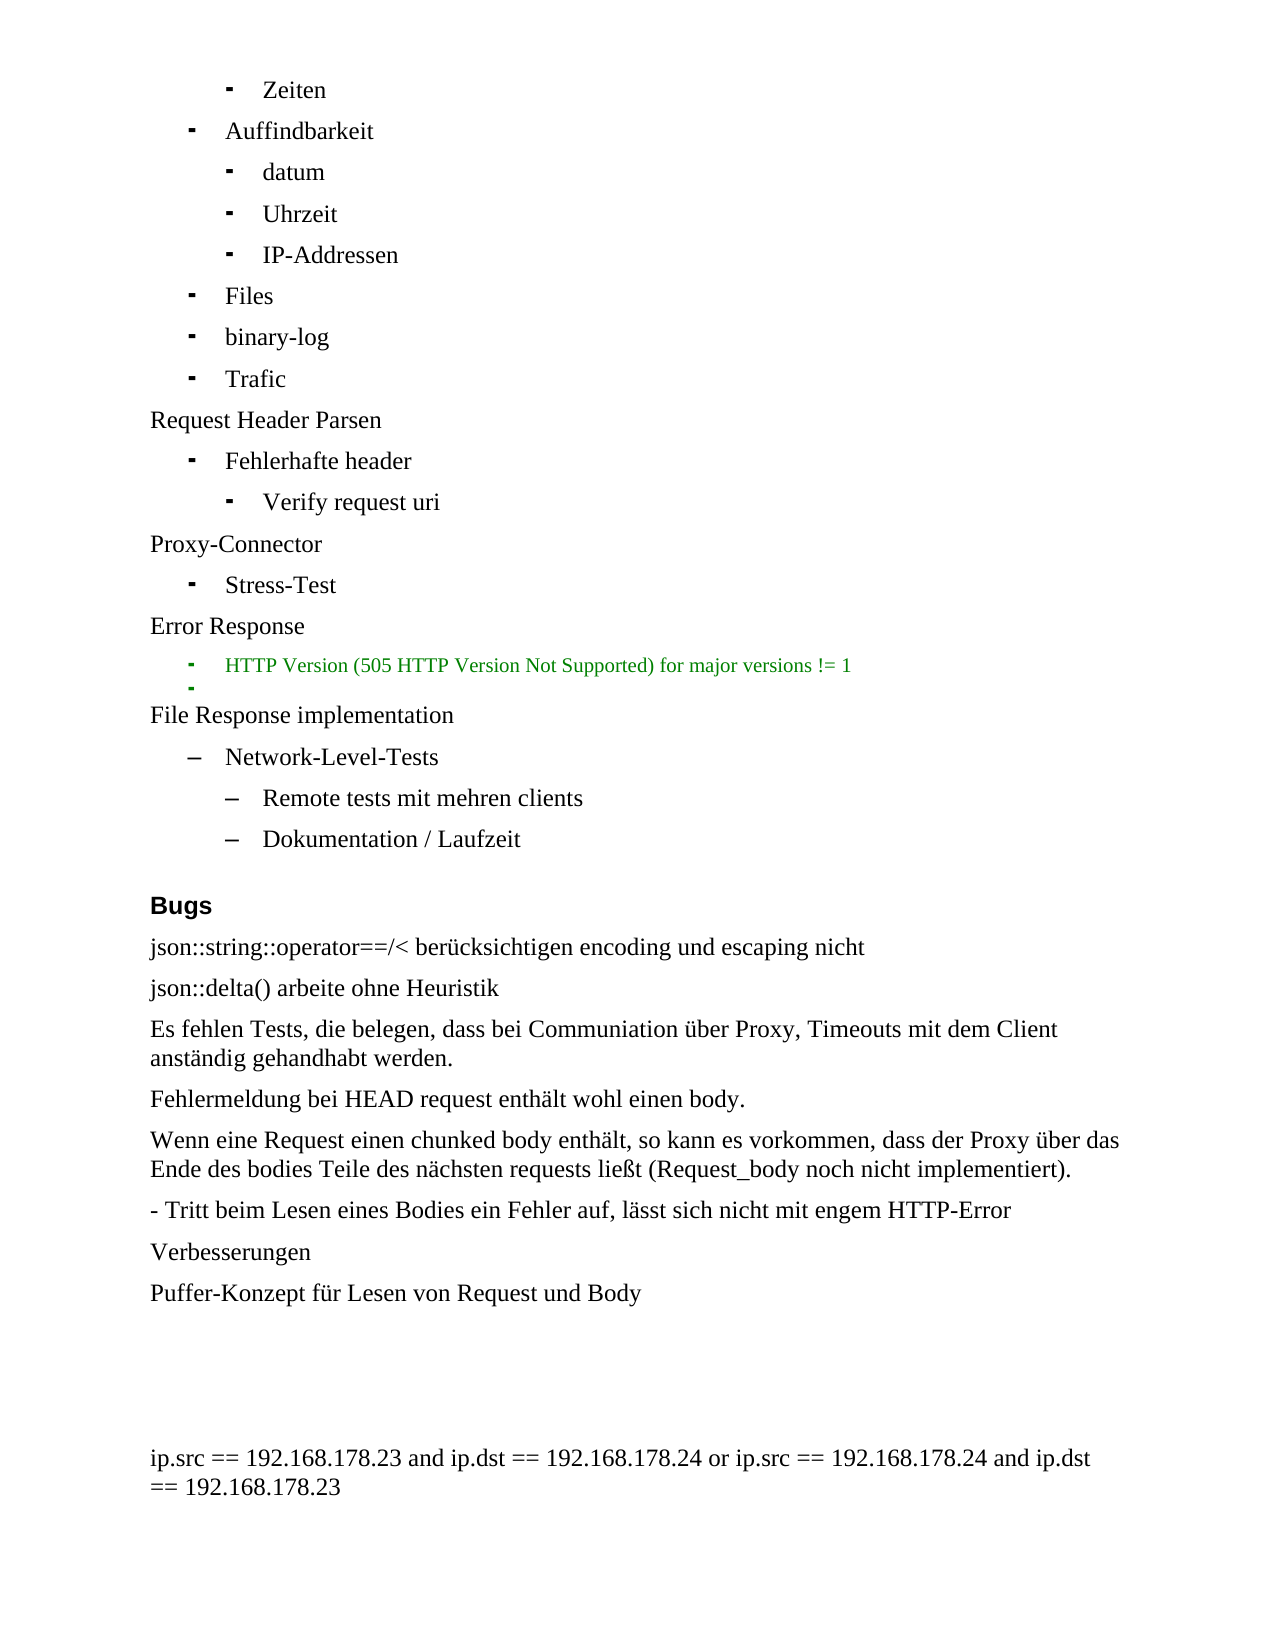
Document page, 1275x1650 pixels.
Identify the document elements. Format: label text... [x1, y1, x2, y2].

list Fehlerhafte header [187, 446, 1125, 475]
list Remote tests mit mehren clients [225, 783, 1125, 812]
text json::delta() arbeite ohne Heuristik [150, 973, 1125, 1002]
list HTTP Version (505 HTTP Version Not Supported) for major versions != 1 [187, 652, 1125, 677]
text File Response implementation [150, 701, 1125, 729]
text Es fehlen Tests, die belegen, dass bei Communiation über Proxy, Timeouts mit dem Client anständig gehandhabt werden. [150, 1014, 1125, 1072]
list IP-Addressen [225, 240, 1125, 269]
text Proxy-Connector [150, 529, 1125, 557]
list Dokumentation / Laufzeit [225, 824, 1125, 853]
text - Tritt beim Lesen eines Bodies ein Fehler auf, lässt sich nicht mit engem HTTP-Error [150, 1196, 1125, 1224]
text json::string::operator==/< berücksichtigen encoding und escaping nicht [150, 932, 1125, 961]
text Fehlermeldung bei HEAD request enthält wohl einen body. [150, 1084, 1125, 1113]
text Error Response [150, 611, 1125, 640]
list Uhrzeit [225, 199, 1125, 227]
text Bugs [150, 891, 1125, 919]
list Files [187, 281, 1125, 310]
list Auffindbarkeit [187, 116, 1125, 145]
list Stress-Test [187, 570, 1125, 599]
list binary-log [187, 322, 1125, 351]
list Network-Level-Tests [187, 742, 1125, 771]
list Zeiten [225, 75, 1125, 104]
text Puffer-Konzept für Lesen von Request und Body [150, 1278, 1125, 1307]
text Request Header Parsen [150, 405, 1125, 434]
list Trafic [187, 364, 1125, 392]
text Verbesserungen [150, 1237, 1125, 1266]
text ip.src == 192.168.178.23 and ip.dst == 192.168.178.24 or ip.src == 192.168.178.24 and ip.dst == 192.168.178.23 [150, 1443, 1125, 1501]
list Verify request uri [225, 487, 1125, 516]
text Wenn eine Request einen chunked body enthält, so kann es vorkommen, dass der Proxy über das Ende des bodies Teile des nächsten requests ließt (Request_body noch nicht implementiert). [150, 1126, 1125, 1183]
list datum [225, 157, 1125, 186]
